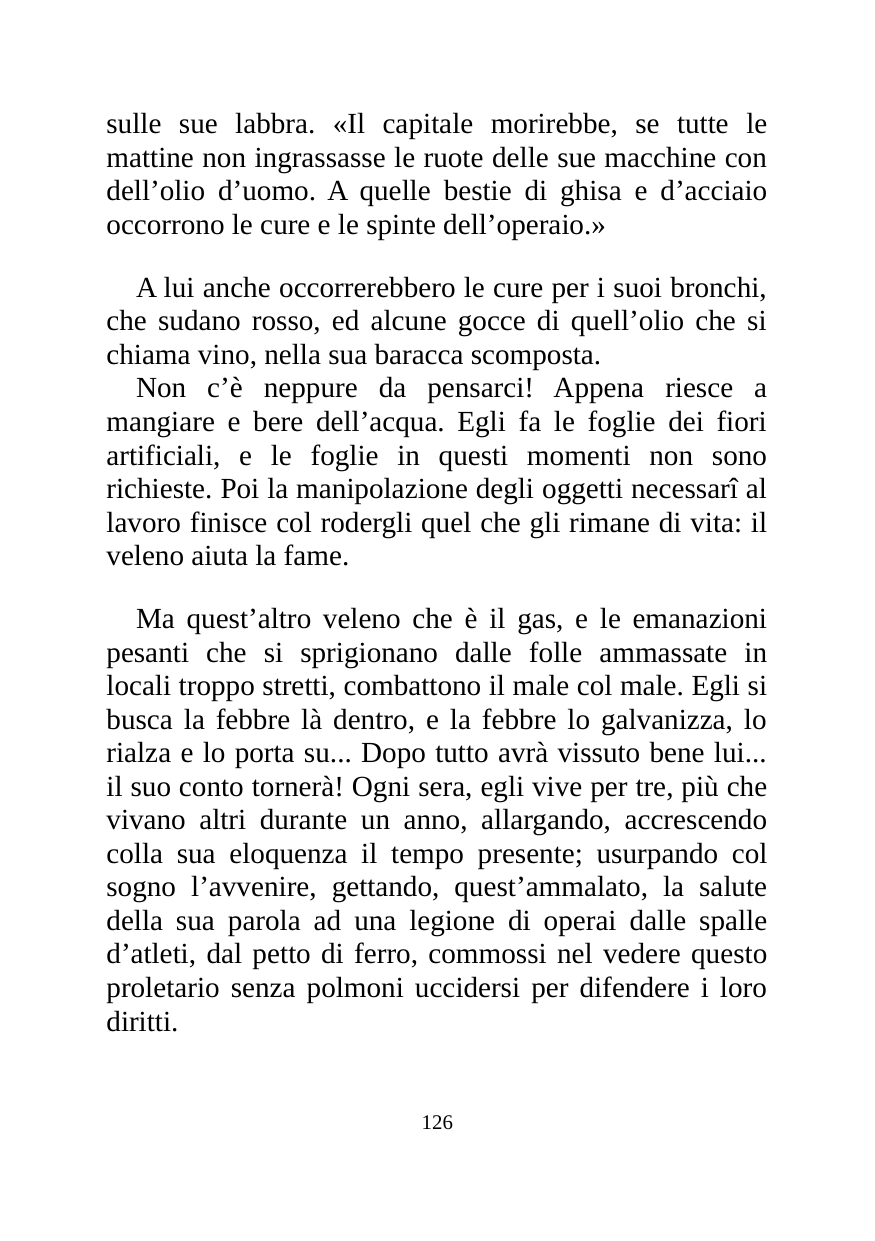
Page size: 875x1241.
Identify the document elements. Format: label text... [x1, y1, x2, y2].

text Non c’è neppure da pensarci! Appena riesce a mangiare e bere dell’acqua. Egli fa le foglie dei fiori artificiali, e le foglie in questi momenti non sono richieste. Poi la manipolazione degli oggetti necessarî al lavoro finisce col rodergli quel che gli rimane di vita: il veleno aiuta la fame. [106, 371, 768, 572]
text sulle sue labbra. «Il capitale morirebbe, se tutte le mattine non ingrassasse le ruote delle sue macchine con dell’olio d’uomo. A quelle bestie di ghisa e d’acciaio occorrono le cure e le spinte dell’operaio.» [106, 106, 768, 240]
text A lui anche occorrerebbero le cure per i suoi bronchi, che sudano rosso, ed alcune gocce di quell’olio che si chiama vino, nella sua baracca scomposta. [106, 270, 768, 371]
text Ma quest’altro veleno che è il gas, e le emanazioni pesanti che si sprigionano dalle folle ammassate in locali troppo stretti, combattono il male col male. Egli si busca la febbre là dentro, e la febbre lo galvanizza, lo rialza e lo porta su... Dopo tutto avrà vissuto bene lui... il suo conto tornerà! Ogni sera, egli vive per tre, più che vivano altri durante un anno, allargando, accrescendo colla sua eloquenza il tempo presente; usurpando col sogno l’avvenire, gettando, quest’ammalato, la salute della sua parola ad una legione di operai dalle spalle d’atleti, dal petto di ferro, commossi nel vedere questo proletario senza polmoni uccidersi per difendere i loro diritti. [106, 601, 768, 1037]
